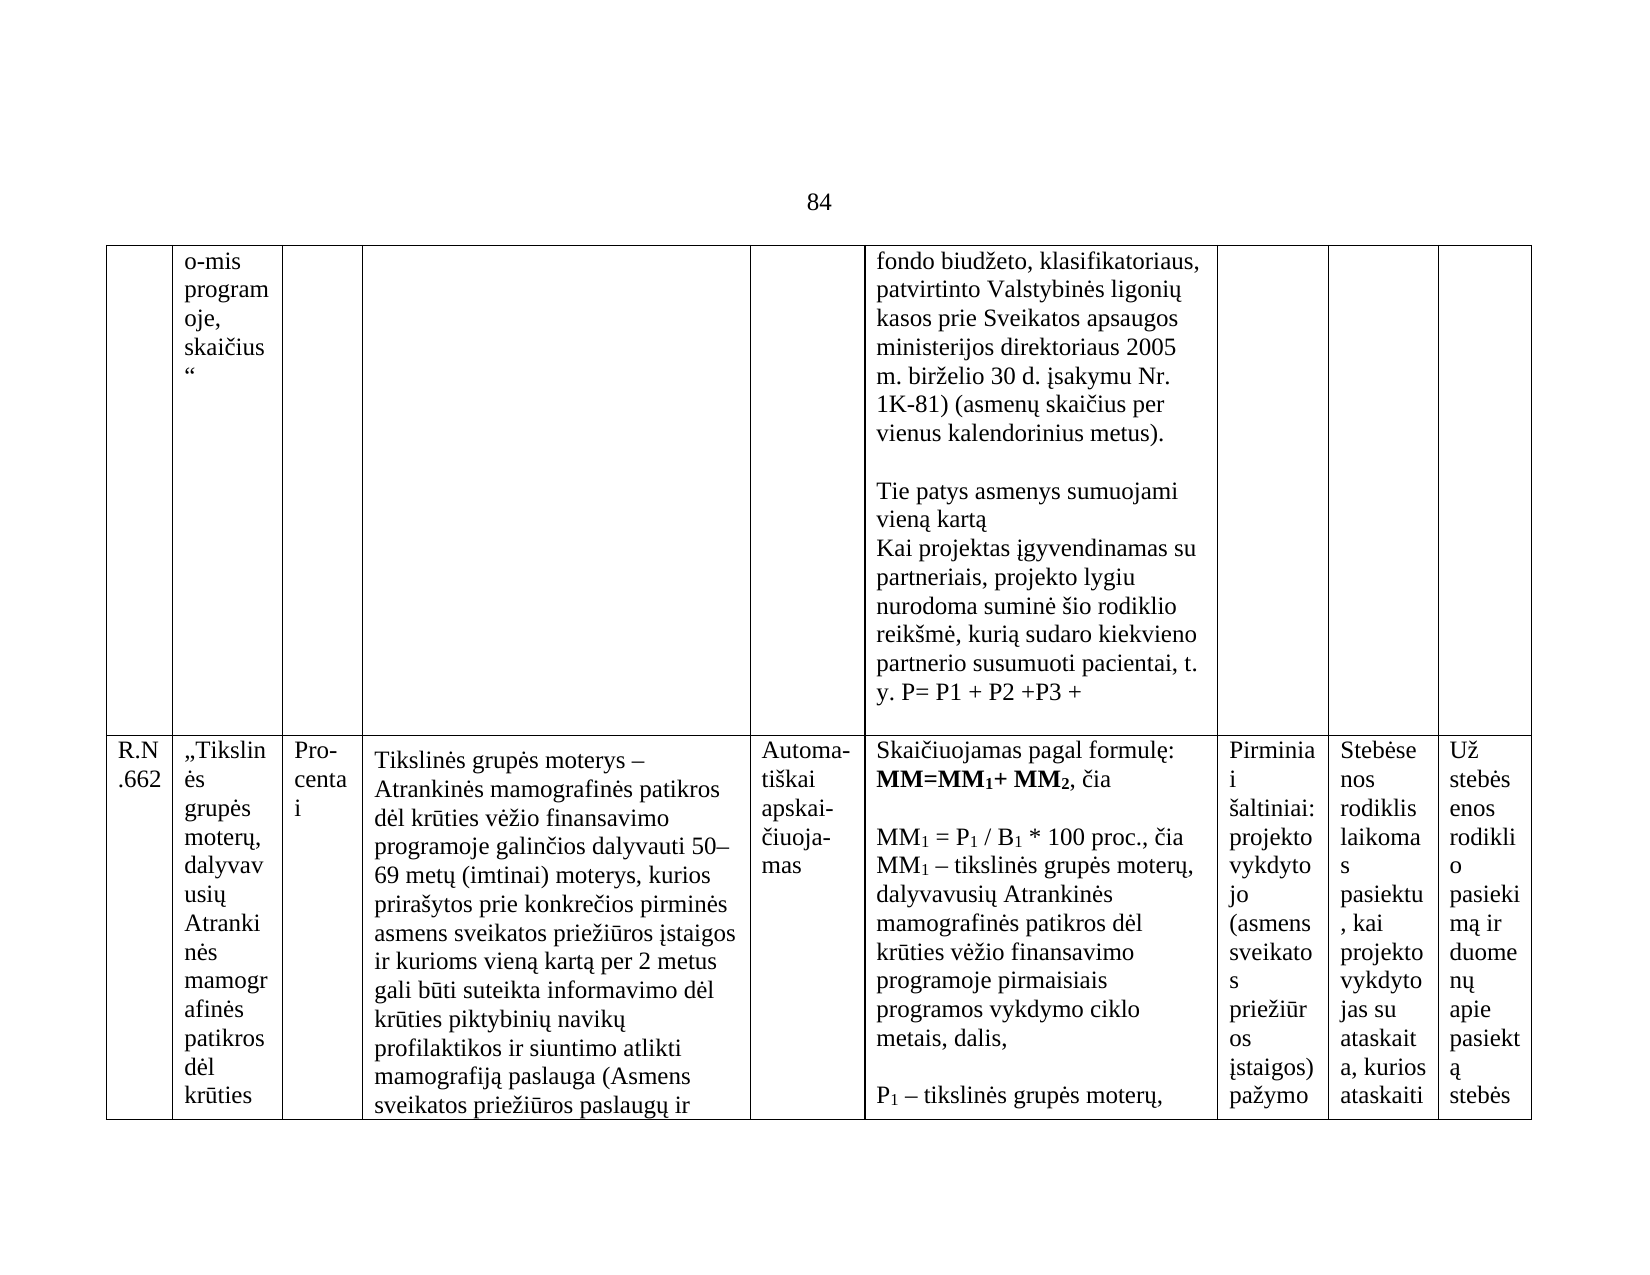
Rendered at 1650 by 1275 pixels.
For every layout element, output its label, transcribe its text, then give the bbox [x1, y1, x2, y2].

table_cell [1218, 246, 1328, 734]
table_cell [1329, 246, 1438, 734]
table_cell [107, 246, 172, 734]
table_cell [283, 246, 362, 734]
table_cell Tikslinės grupės moterys –Atrankinės mamografinės patikros dėl krūties vėžio finansavimo programoje galinčios dalyvauti 50–69 metų (imtinai) moterys, kurios prirašytos prie konkrečios pirminės asmens sveikatos priežiūros įstaigos ir kurioms vieną kartą per 2 metus gali būti suteikta informavimo dėl krūties piktybinių navikų profilaktikos ir siuntimo atlikti mamografiją paslauga (Asmens sveikatos priežiūros paslaugų ir [363, 736, 750, 1119]
table_cell fondo biudžeto, klasifikatoriaus, patvirtinto Valstybinės ligonių kasos prie Sveikatos apsaugos ministerijos direktoriaus 2005 m. birželio 30 d. įsakymu Nr. 1K-81) (asmenų skaičius per vienus kalendorinius metus). Tie patys asmenys sumuojami vieną kartą Kai projektas įgyvendinamas su partneriais, projekto lygiu nurodoma suminė šio rodiklio reikšmė, kurią sudaro kiekvieno partnerio susumuoti pacientai, t. y. P= P1 + P2 +P3 + [866, 246, 1217, 734]
table_cell Pro-centai [283, 736, 362, 1119]
table_cell R.N.662 [107, 736, 172, 1119]
table_cell [751, 246, 864, 734]
table_cell Skaičiuojamas pagal formulę: MM=MM1+ MM2, čia MM1 = P1 / B1 * 100 proc., čia MM1 – tikslinės grupės moterų, dalyvavusių Atrankinės mamografinės patikros dėl krūties vėžio finansavimo programoje pirmaisiais programos vykdymo ciklo metais, dalis, P1 – tikslinės grupės moterų, [866, 736, 1217, 1119]
table_cell „Tikslinės grupės moterų, dalyvavusių Atrankinės mamografinės patikros dėl krūties [173, 736, 282, 1119]
table_cell Automa-tiškai apskai-čiuoja-mas [751, 736, 864, 1119]
table_cell o-mis programoje, skaičius“ [173, 246, 282, 734]
table_cell [1439, 246, 1531, 734]
table_cell Stebėsenos rodiklis laikomas pasiektu, kai projekto vykdytojas su ataskaita, kurios ataskaiti [1329, 736, 1438, 1119]
table_cell Pirminiai šaltiniai: projekto vykdytojo (asmens sveikatos priežiūros įstaigos) pažymo [1218, 736, 1328, 1119]
table_cell Už stebėsenos rodiklio pasiekimą ir duomenų apie pasiektą stebės [1439, 736, 1531, 1119]
table_cell [363, 246, 750, 734]
